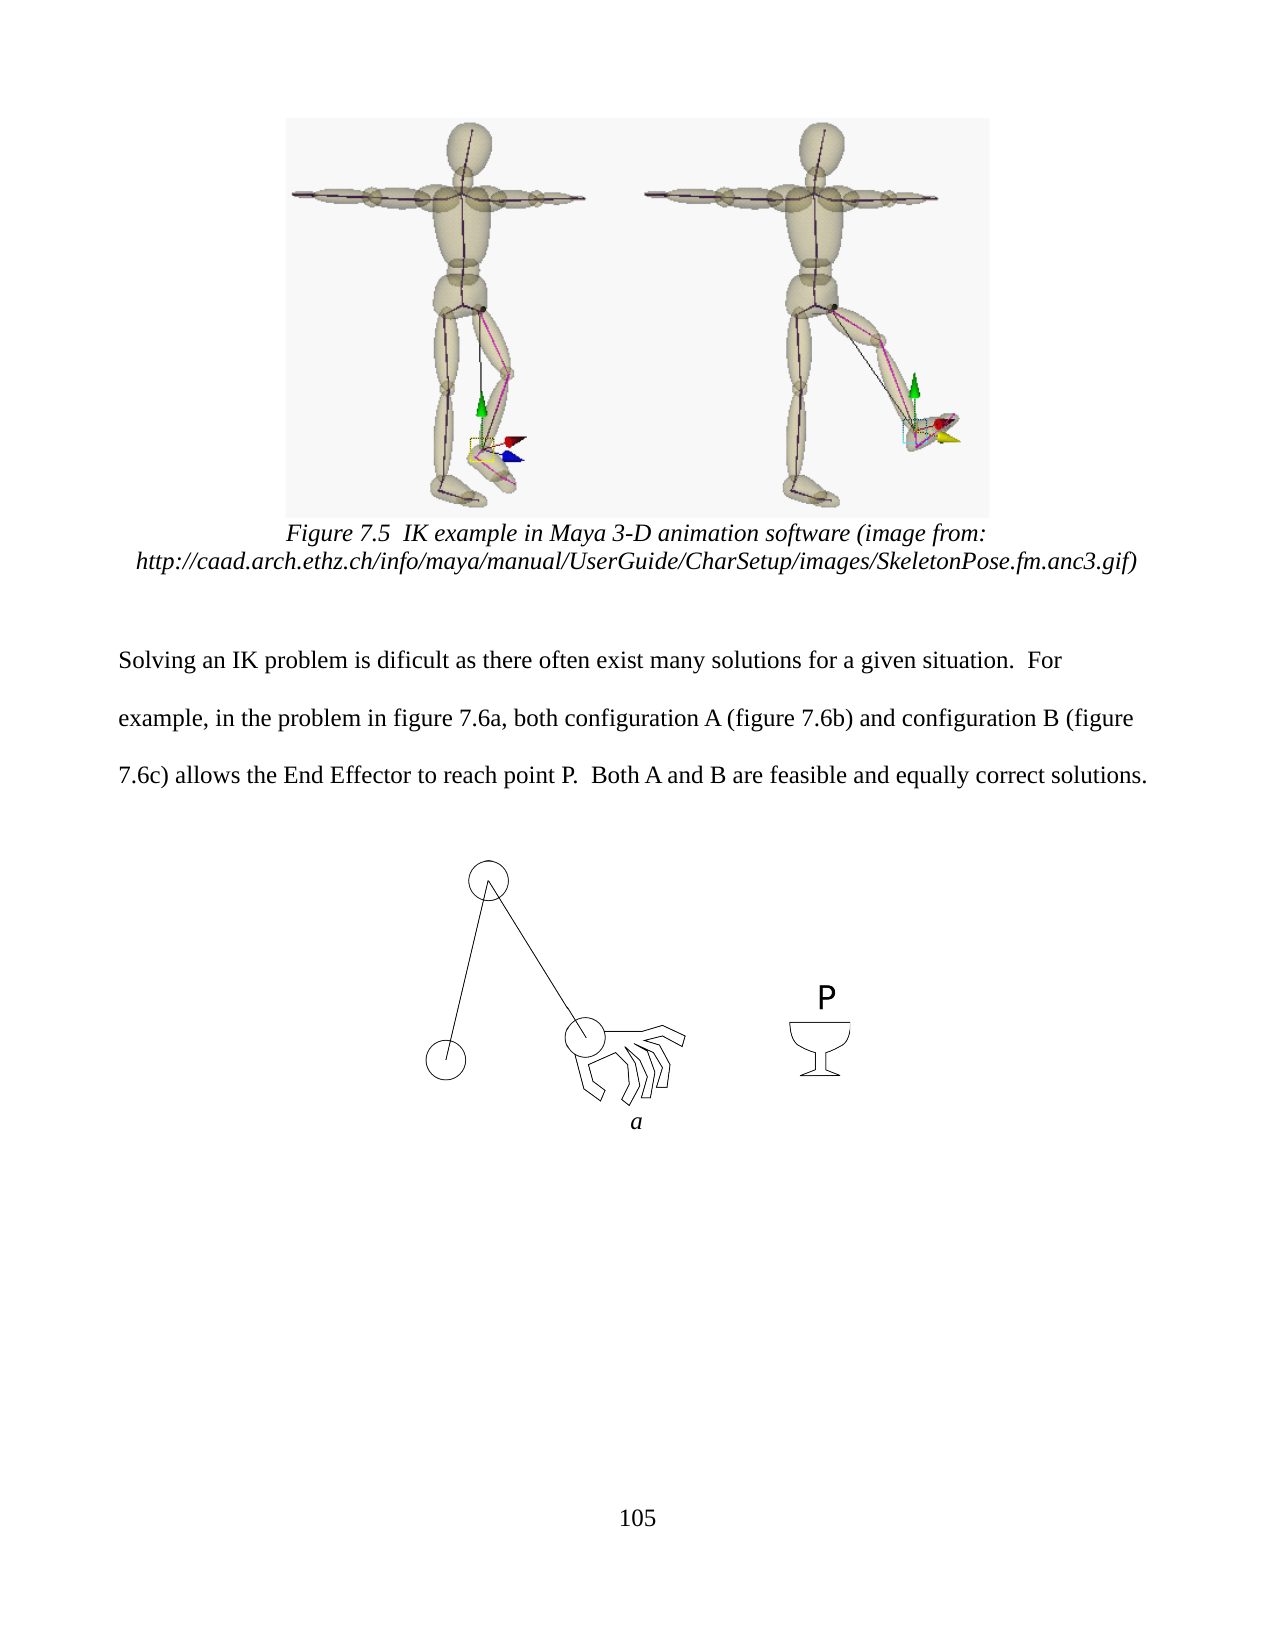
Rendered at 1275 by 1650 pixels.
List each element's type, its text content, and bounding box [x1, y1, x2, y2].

picture [285, 118, 990, 518]
picture [425, 860, 851, 1106]
text a [425, 1106, 850, 1134]
text Figure 7.5 IK example in Maya 3-D animation software (image from: http://caad.arch.ethz.ch/info/maya/manual/UserGuide/CharSetup/images/SkeletonPose.fm.anc3.gif) [118, 518, 1157, 575]
text Solving an IK problem is dificult as there often exist many solutions for a given situation. For example, in the problem in figure 7.6a, both configuration A (figure 7.6b) and configuration B (figure 7.6c) allows the End Effector to reach point P. Both A and B are feasible and equally correct solutions. [118, 645, 1157, 789]
